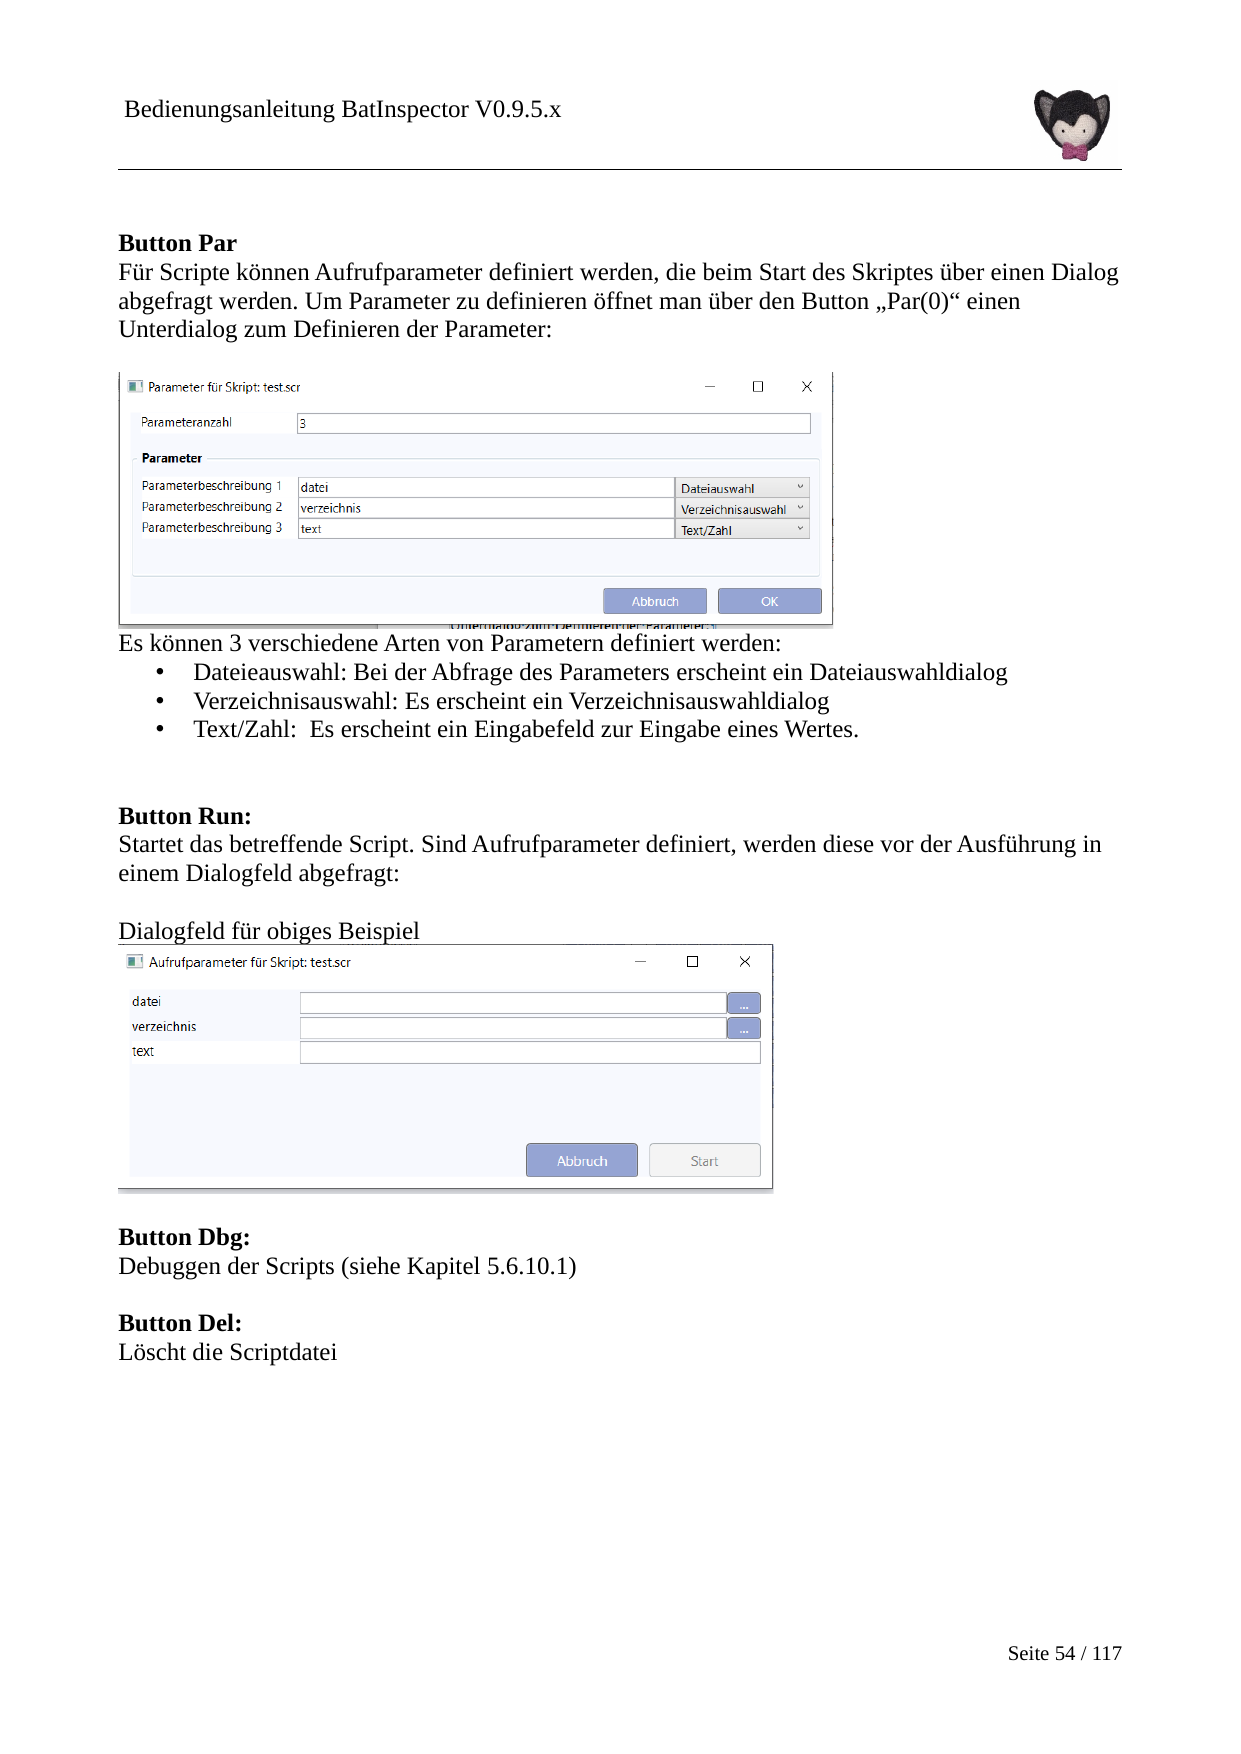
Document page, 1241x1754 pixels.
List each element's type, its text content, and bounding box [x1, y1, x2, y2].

text Dialogfeld für obiges Beispiel [118, 916, 1122, 944]
text Button Par [118, 228, 1122, 257]
text Für Scripte können Aufrufparameter definiert werden, die beim Start des Skriptes über einen Dialog abgefragt werden. Um Parameter zu definieren öffnet man über den Button „Par(0)“ einen Unterdialog zum Definieren der Parameter: [118, 257, 1122, 343]
list Text/Zahl: Es erscheint ein Eingabefeld zur Eingabe eines Wertes. [156, 714, 1122, 743]
text Button Run: [118, 801, 1122, 829]
text Es können 3 verschiedene Arten von Parametern definiert werden: [118, 628, 1122, 657]
text Button Del: [118, 1308, 1122, 1337]
list Verzeichnisauswahl: Es erscheint ein Verzeichnisauswahldialog [156, 686, 1122, 714]
picture [118, 372, 834, 629]
text Button Dbg: [118, 1222, 1122, 1251]
picture [118, 944, 774, 1194]
list Dateieauswahl: Bei der Abfrage des Parameters erscheint ein Dateiauswahldialog [156, 657, 1122, 686]
text Debuggen der Scripts (siehe Kapitel 5.6.10.1) [118, 1251, 1122, 1280]
text Startet das betreffende Script. Sind Aufrufparameter definiert, werden diese vor der Ausführung in einem Dialogfeld abgefragt: [118, 829, 1122, 916]
text Löscht die Scriptdatei [118, 1337, 1122, 1366]
picture [1030, 80, 1119, 169]
